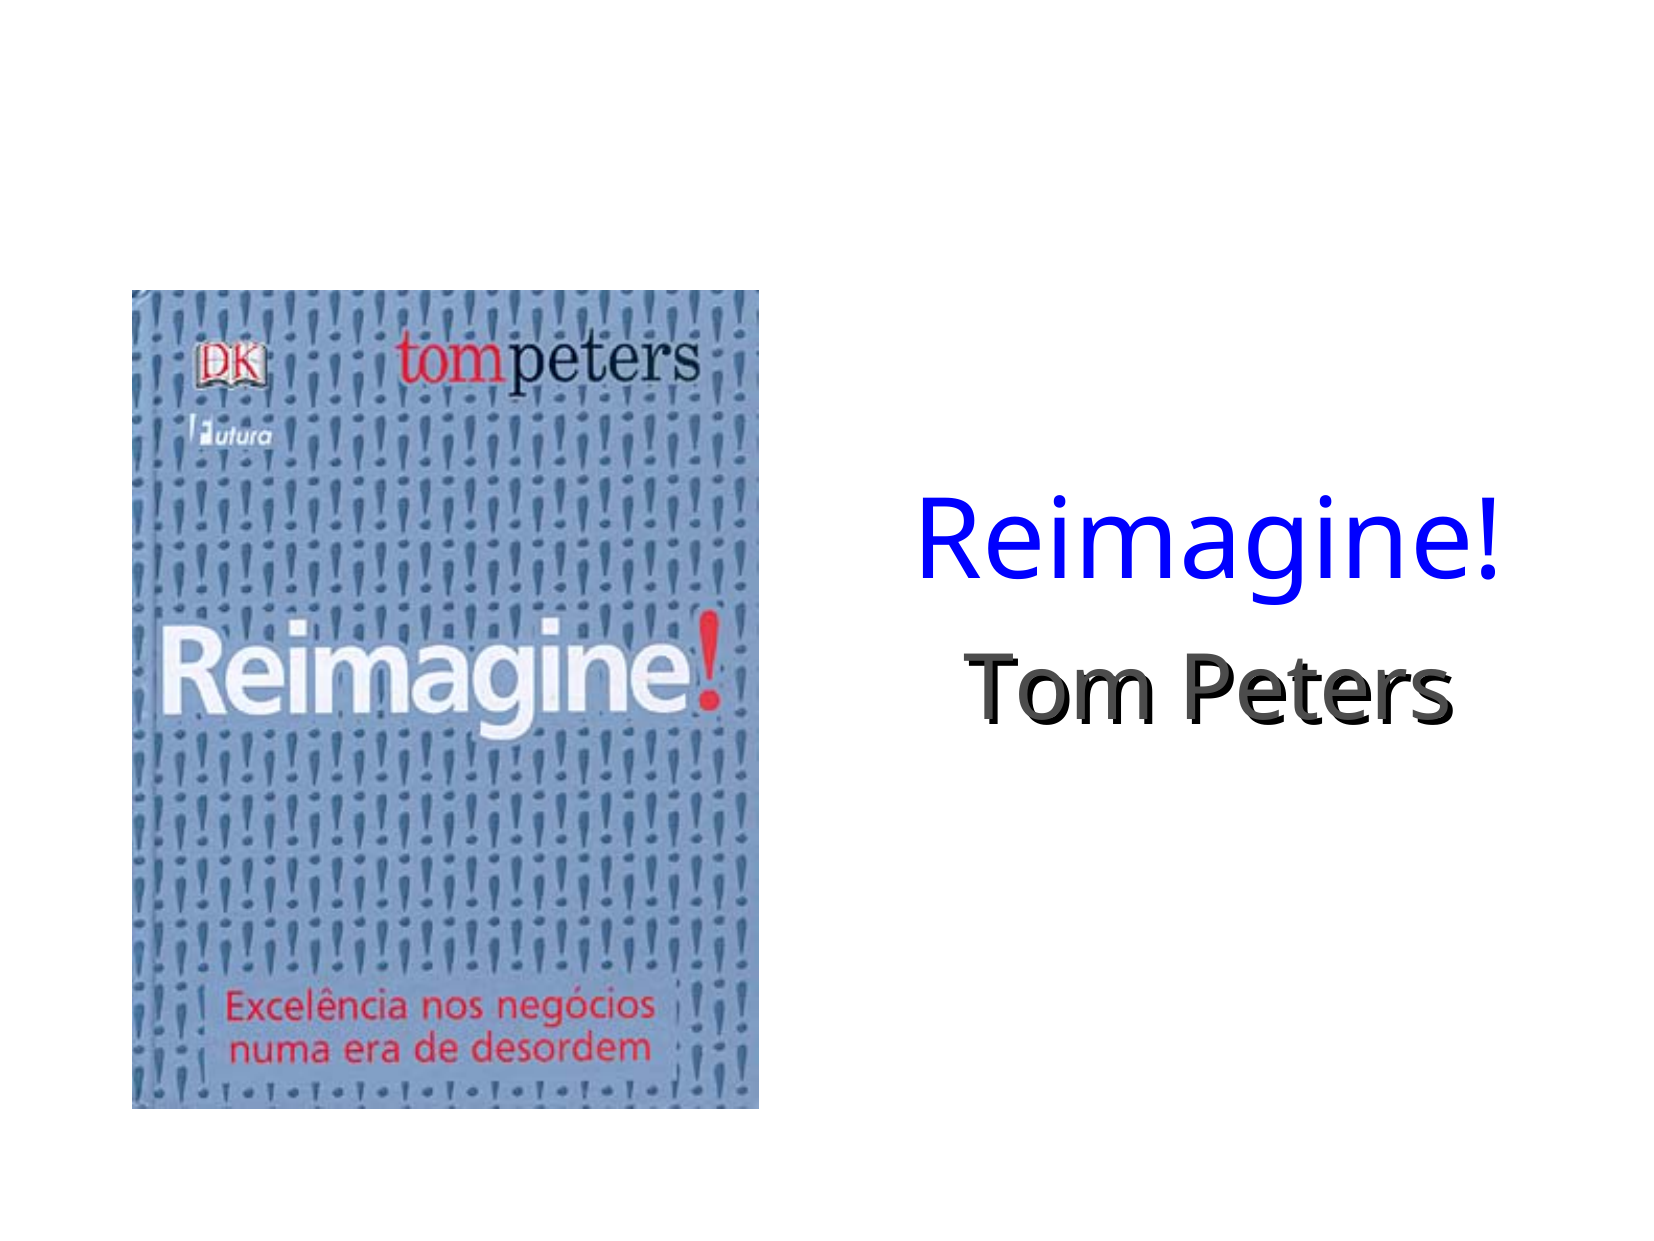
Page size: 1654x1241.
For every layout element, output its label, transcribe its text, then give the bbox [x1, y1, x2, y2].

picture [132, 290, 759, 1109]
list Reimagine! Tom Peters [845, 290, 1572, 1109]
